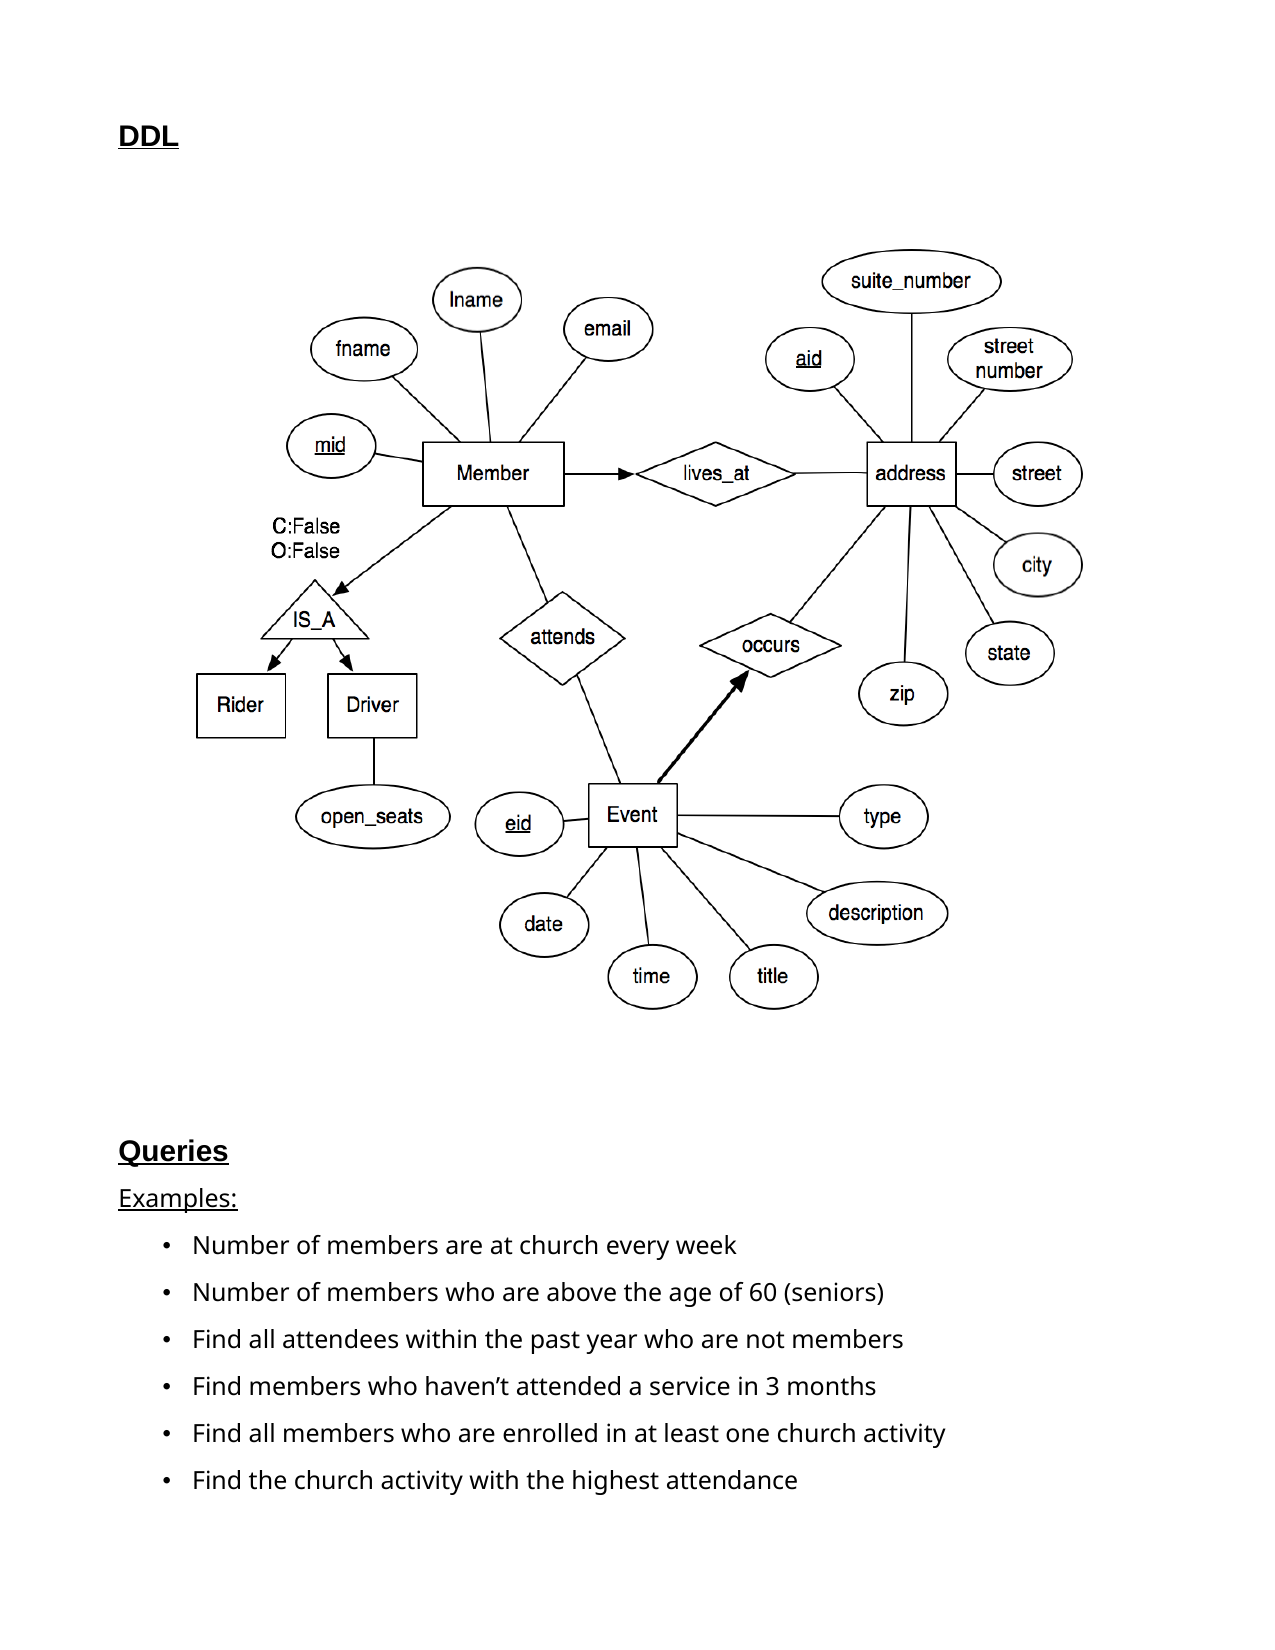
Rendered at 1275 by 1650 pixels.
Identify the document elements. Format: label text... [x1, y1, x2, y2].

list Number of members who are above the age of 60 (seniors) [162, 1274, 1157, 1308]
list Find the church activity with the highest attendance [162, 1462, 1157, 1496]
list Find all members who are enrolled in at least one church activity [162, 1415, 1157, 1449]
list Find members who haven’t attended a service in 3 months [162, 1368, 1157, 1402]
list Number of members are at church every week [162, 1227, 1157, 1262]
picture [181, 130, 1094, 1134]
list Find all attendees within the past year who are not members [162, 1321, 1157, 1356]
text Examples: [118, 1181, 1157, 1214]
text DDL [118, 118, 1157, 152]
text Queries [118, 1134, 1157, 1168]
